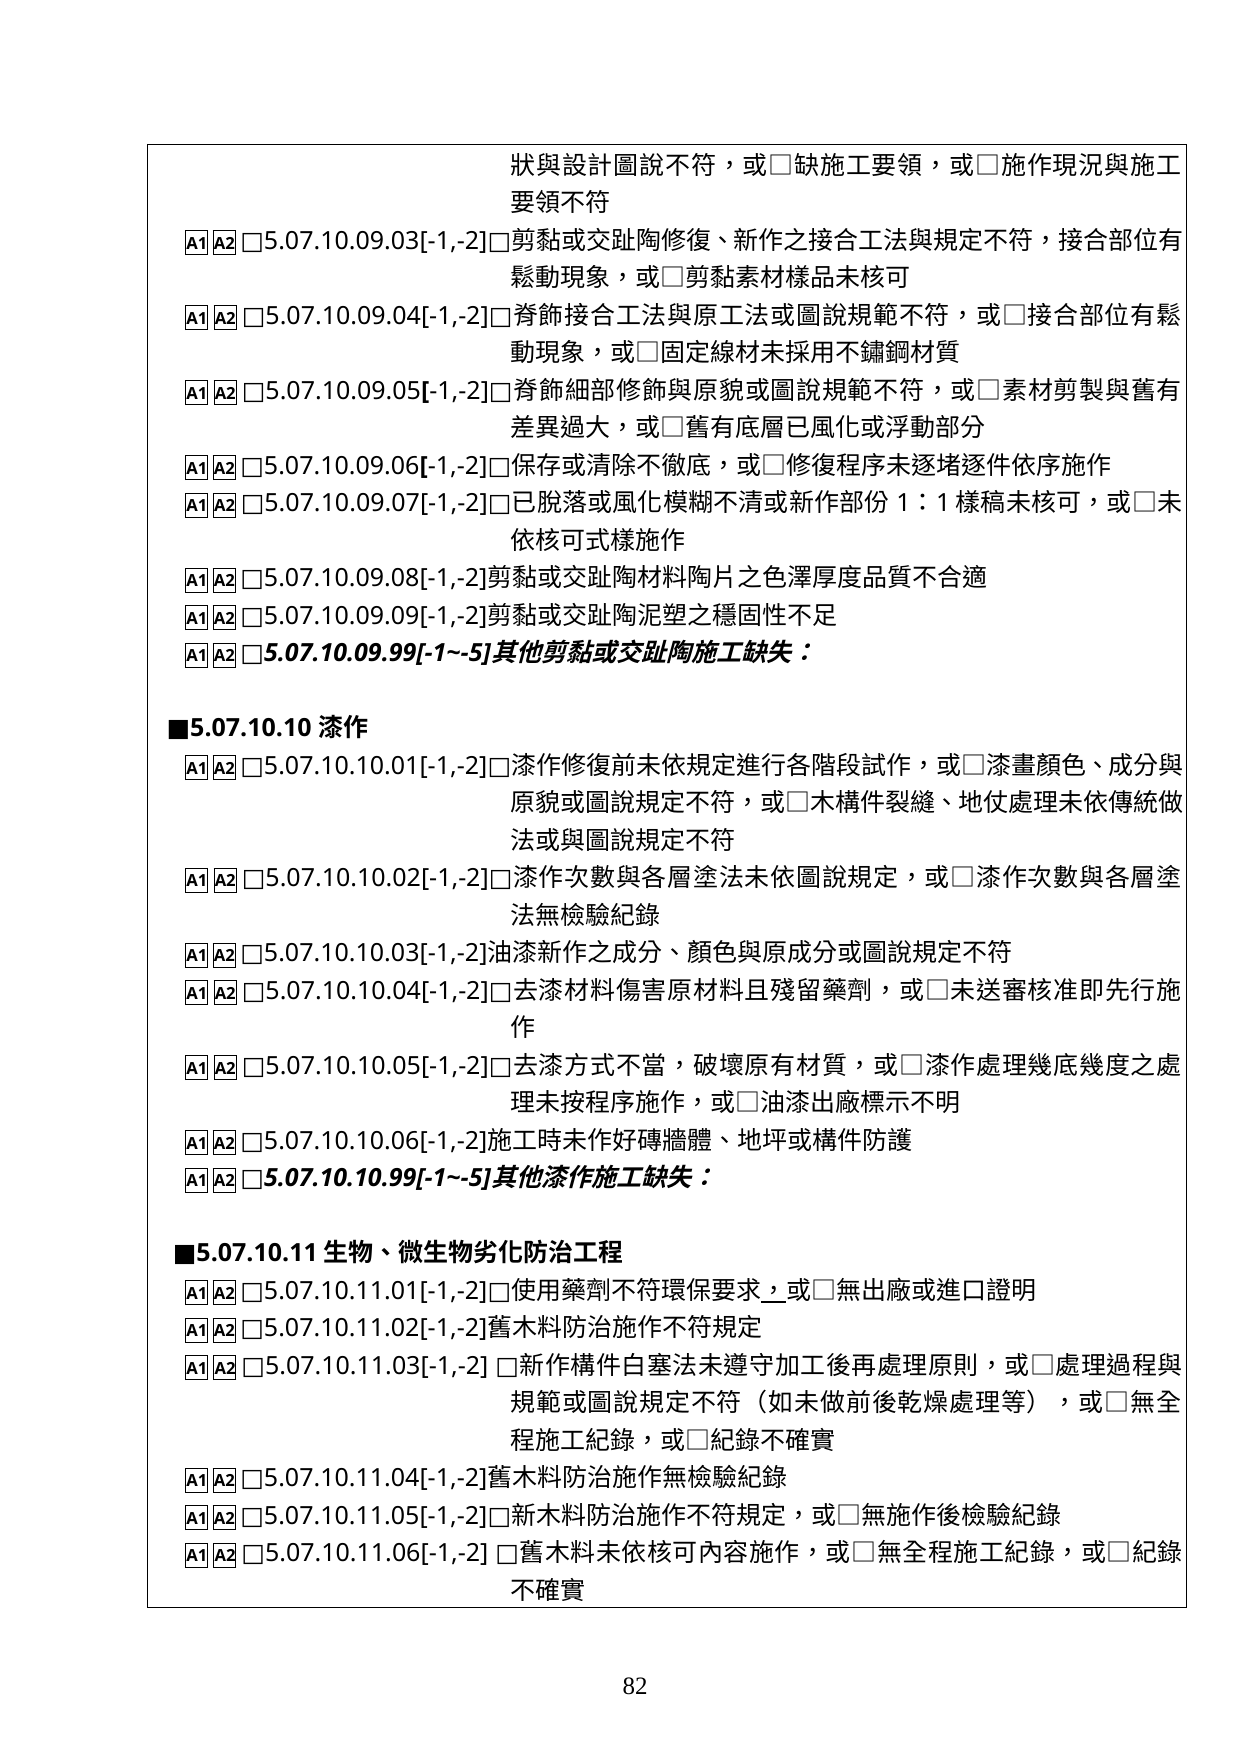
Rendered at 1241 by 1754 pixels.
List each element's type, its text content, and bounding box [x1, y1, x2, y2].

table_cell 狀與設計圖說不符，或□缺施工要領，或□施作現況與施工要領不符 A1 A2 □5.07.10.09.03[-1,-2]□剪黏或交趾陶修復、新作之接合工法與規定不符，接合部位有鬆動現象，或□剪黏素材樣品未核可 A1 A2 □5.07.10.09.04[-1,-2]□脊飾接合工法與原工法或圖說規範不符，或□接合部位有鬆動現象，或□固定線材未採用不鏽鋼材質 A1 A2 □5.07.10.09.05[-1,-2]□脊飾細部修飾與原貌或圖說規範不符，或□素材剪製與舊有差異過大，或□舊有底層已風化或浮動部分 A1 A2 □5.07.10.09.06[-1,-2]□保存或清除不徹底，或□修復程序未逐堵逐件依序施作 A1 A2 □5.07.10.09.07[-1,-2]□已脫落或風化模糊不清或新作部份1：1樣稿未核可，或□未依核可式樣施作 A1 A2 □5.07.10.09.08[-1,-2]剪黏或交趾陶材料陶片之色澤厚度品質不合適 A1 A2 □5.07.10.09.09[-1,-2]剪黏或交趾陶泥塑之穩固性不足 A1 A2 □5.07.10.09.99[-1~-5]其他剪黏或交趾陶施工缺失： ■5.07.10.10 漆作 A1 A2 □5.07.10.10.01[-1,-2]□漆作修復前未依規定進行各階段試作，或□漆畫顏色、成分與原貌或圖說規定不符，或□木構件裂縫、地仗處理未依傳統做法或與圖說規定不符 A1 A2 □5.07.10.10.02[-1,-2]□漆作次數與各層塗法未依圖說規定，或□漆作次數與各層塗法無檢驗紀錄 A1 A2 □5.07.10.10.03[-1,-2]油漆新作之成分、顏色與原成分或圖說規定不符 A1 A2 □5.07.10.10.04[-1,-2]□去漆材料傷害原材料且殘留藥劑，或□未送審核准即先行施作 A1 A2 □5.07.10.10.05[-1,-2]□去漆方式不當，破壞原有材質，或□漆作處理幾底幾度之處理未按程序施作，或□油漆出廠標示不明 A1 A2 □5.07.10.10.06[-1,-2]施工時未作好磚牆體、地坪或構件防護 A1 A2 □5.07.10.10.99[-1~-5]其他漆作施工缺失： ■5.07.10.11生物、微生物劣化防治工程 A1 A2 □5.07.10.11.01[-1,-2]□使用藥劑不符環保要求，或□無出廠或進口證明 A1 A2 □5.07.10.11.02[-1,-2]舊木料防治施作不符規定 A1 A2 □5.07.10.11.03[-1,-2] □新作構件白塞法未遵守加工後再處理原則，或□處理過程與規範或圖說規定不符（如未做前後乾燥處理等），或□無全程施工紀錄，或□紀錄不確實 A1 A2 □5.07.10.11.04[-1,-2]舊木料防治施作無檢驗紀錄 A1 A2 □5.07.10.11.05[-1,-2]□新木料防治施作不符規定，或□無施作後檢驗紀錄 A1 A2 □5.07.10.11.06[-1,-2] □舊木料未依核可內容施作，或□無全程施工紀錄，或□紀錄不確實 [148, 145, 1186, 1607]
